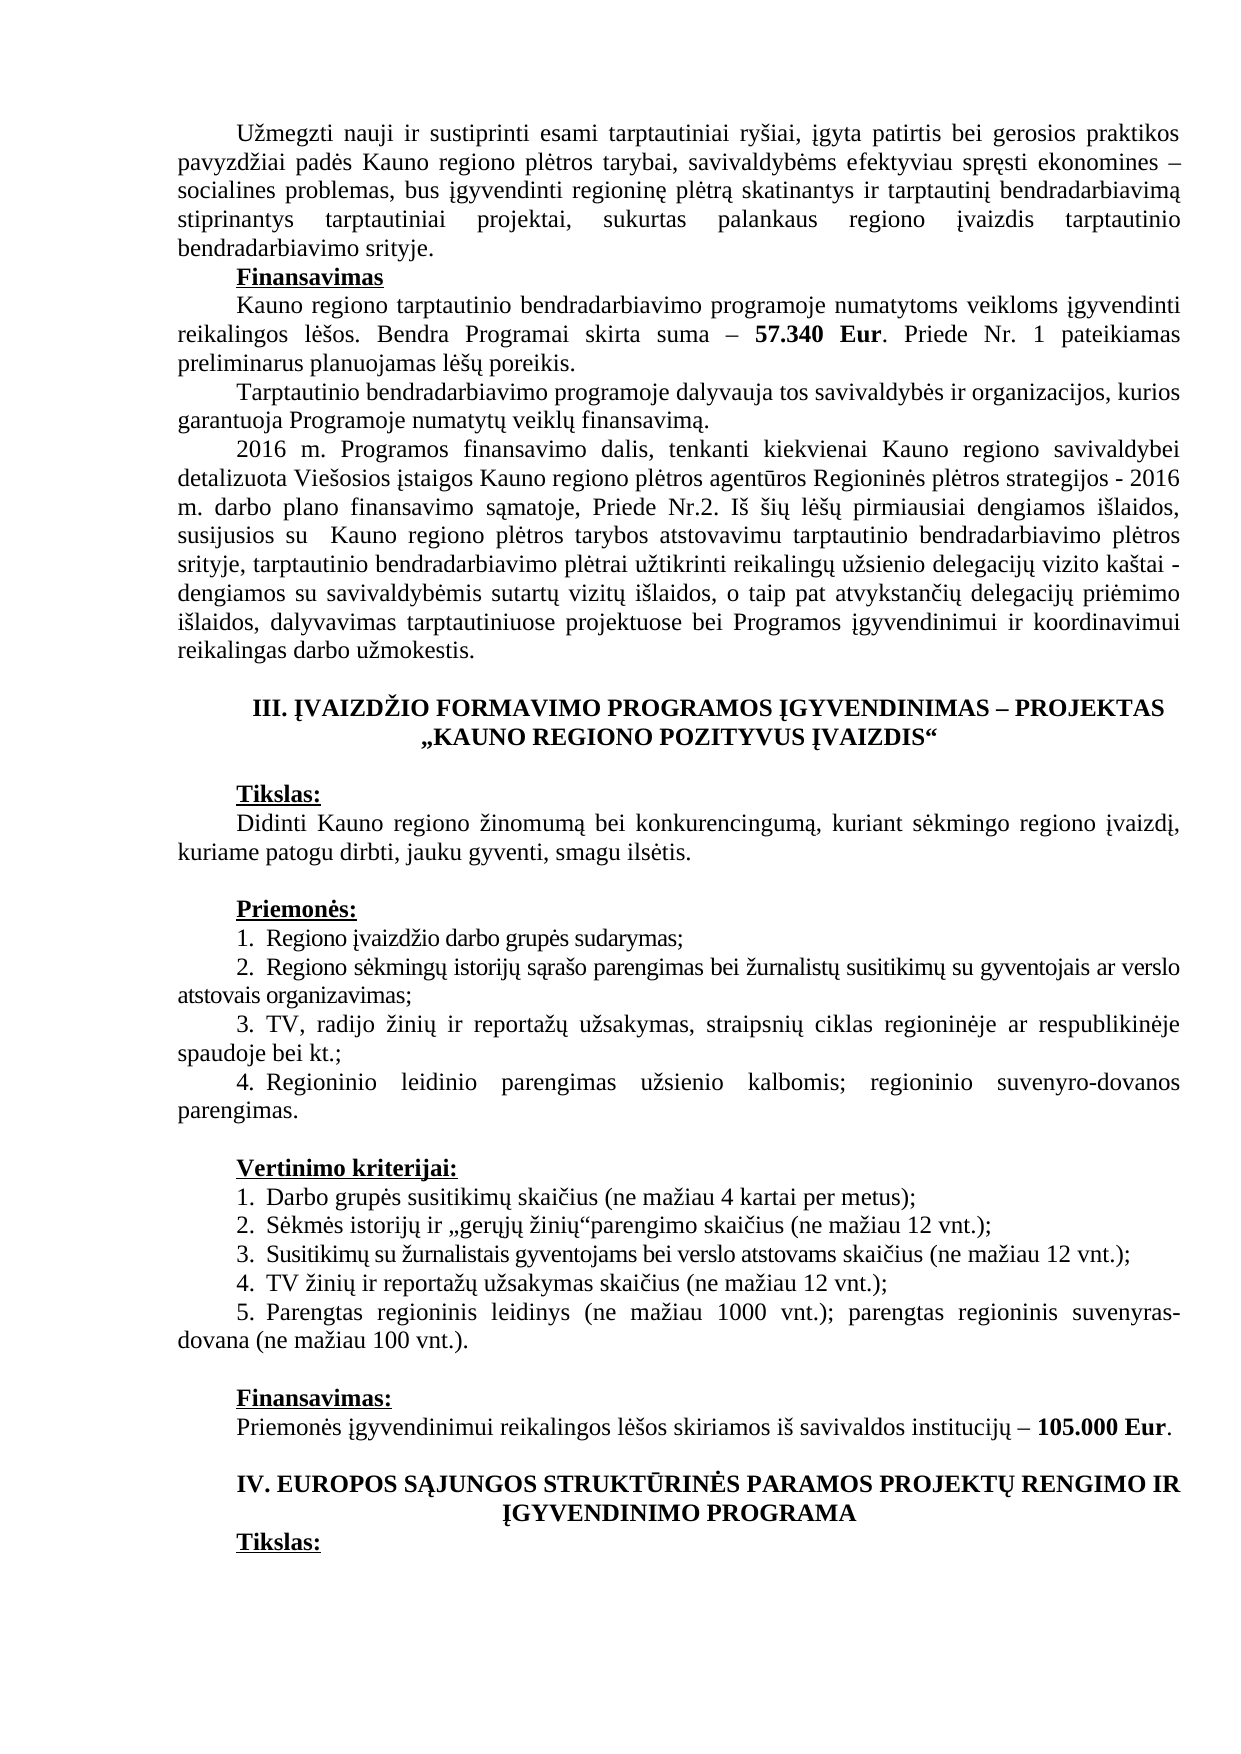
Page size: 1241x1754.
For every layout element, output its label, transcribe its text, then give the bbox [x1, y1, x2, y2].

text 4. TV žinių ir reportažų užsakymas skaičius (ne mažiau 12 vnt.); [177, 1268, 1181, 1297]
text Vertinimo kriterijai: [177, 1153, 1181, 1182]
text Priemonės įgyvendinimui reikalingos lėšos skiriamos iš savivaldos institucijų – 105.000 Eur. [177, 1412, 1181, 1441]
text Priemonės: [177, 894, 1181, 923]
text Tikslas: [177, 1527, 1181, 1556]
text 4. Regioninio leidinio parengimas užsienio kalbomis; regioninio suvenyro-dovanos parengimas. [177, 1067, 1181, 1124]
text Kauno regiono tarptautinio bendradarbiavimo programoje numatytoms veikloms įgyvendinti reikalingos lėšos. Bendra Programai skirta suma – 57.340 Eur. Priede Nr. 1 pateikiamas preliminarus planuojamas lėšų poreikis. [177, 291, 1181, 377]
text 3. Susitikimų su žurnalistais gyventojams bei verslo atstovams skaičius (ne mažiau 12 vnt.); [177, 1239, 1181, 1268]
text 3. TV, radijo žinių ir reportažų užsakymas, straipsnių ciklas regioninėje ar respublikinėje spaudoje bei kt.; [177, 1009, 1181, 1067]
text 1. Darbo grupės susitikimų skaičius (ne mažiau 4 kartai per metus); [177, 1182, 1181, 1211]
text Didinti Kauno regiono žinomumą bei konkurencingumą, kuriant sėkmingo regiono įvaizdį, kuriame patogu dirbti, jauku gyventi, smagu ilsėtis. [177, 808, 1181, 866]
text III. ĮVAIZDŽIO FORMAVIMO PROGRAMOS ĮGYVENDINIMAS – PROJEKTAS „KAUNO REGIONO POZITYVUS ĮVAIZDIS“ [177, 693, 1181, 751]
text 1. Regiono įvaizdžio darbo grupės sudarymas; [177, 923, 1181, 952]
text 5. Parengtas regioninis leidinys (ne mažiau 1000 vnt.); parengtas regioninis suvenyras-dovana (ne mažiau 100 vnt.). [177, 1297, 1181, 1354]
text Tarptautinio bendradarbiavimo programoje dalyvauja tos savivaldybės ir organizacijos, kurios garantuoja Programoje numatytų veiklų finansavimą. [177, 377, 1181, 434]
text Finansavimas [177, 262, 1181, 291]
text Užmegzti nauji ir sustiprinti esami tarptautiniai ryšiai, įgyta patirtis bei gerosios praktikos pavyzdžiai padės Kauno regiono plėtros tarybai, savivaldybėms efektyviau spręsti ekonomines – socialines problemas, bus įgyvendinti regioninę plėtrą skatinantys ir tarptautinį bendradarbiavimą stiprinantys tarptautiniai projektai, sukurtas palankaus regiono įvaizdis tarptautinio bendradarbiavimo srityje. [177, 118, 1181, 262]
text 2. Regiono sėkmingų istorijų sąrašo parengimas bei žurnalistų susitikimų su gyventojais ar verslo atstovais organizavimas; [177, 952, 1181, 1009]
text 2. Sėkmės istorijų ir „gerųjų žinių“parengimo skaičius (ne mažiau 12 vnt.); [177, 1211, 1181, 1239]
text Finansavimas: [177, 1383, 1181, 1412]
text IV. EUROPOS SĄJUNGOS STRUKTŪRINĖS PARAMOS PROJEKTŲ RENGIMO IR ĮGYVENDINIMO PROGRAMA [177, 1469, 1181, 1527]
text Tikslas: [177, 779, 1181, 808]
text 2016 m. Programos finansavimo dalis, tenkanti kiekvienai Kauno regiono savivaldybei detalizuota Viešosios įstaigos Kauno regiono plėtros agentūros Regioninės plėtros strategijos - 2016 m. darbo plano finansavimo sąmatoje, Priede Nr.2. Iš šių lėšų pirmiausiai dengiamos išlaidos, susijusios su Kauno regiono plėtros tarybos atstovavimu tarptautinio bendradarbiavimo plėtros srityje, tarptautinio bendradarbiavimo plėtrai užtikrinti reikalingų užsienio delegacijų vizito kaštai - dengiamos su savivaldybėmis sutartų vizitų išlaidos, o taip pat atvykstančių delegacijų priėmimo išlaidos, dalyvavimas tarptautiniuose projektuose bei Programos įgyvendinimui ir koordinavimui reikalingas darbo užmokestis. [177, 434, 1181, 664]
